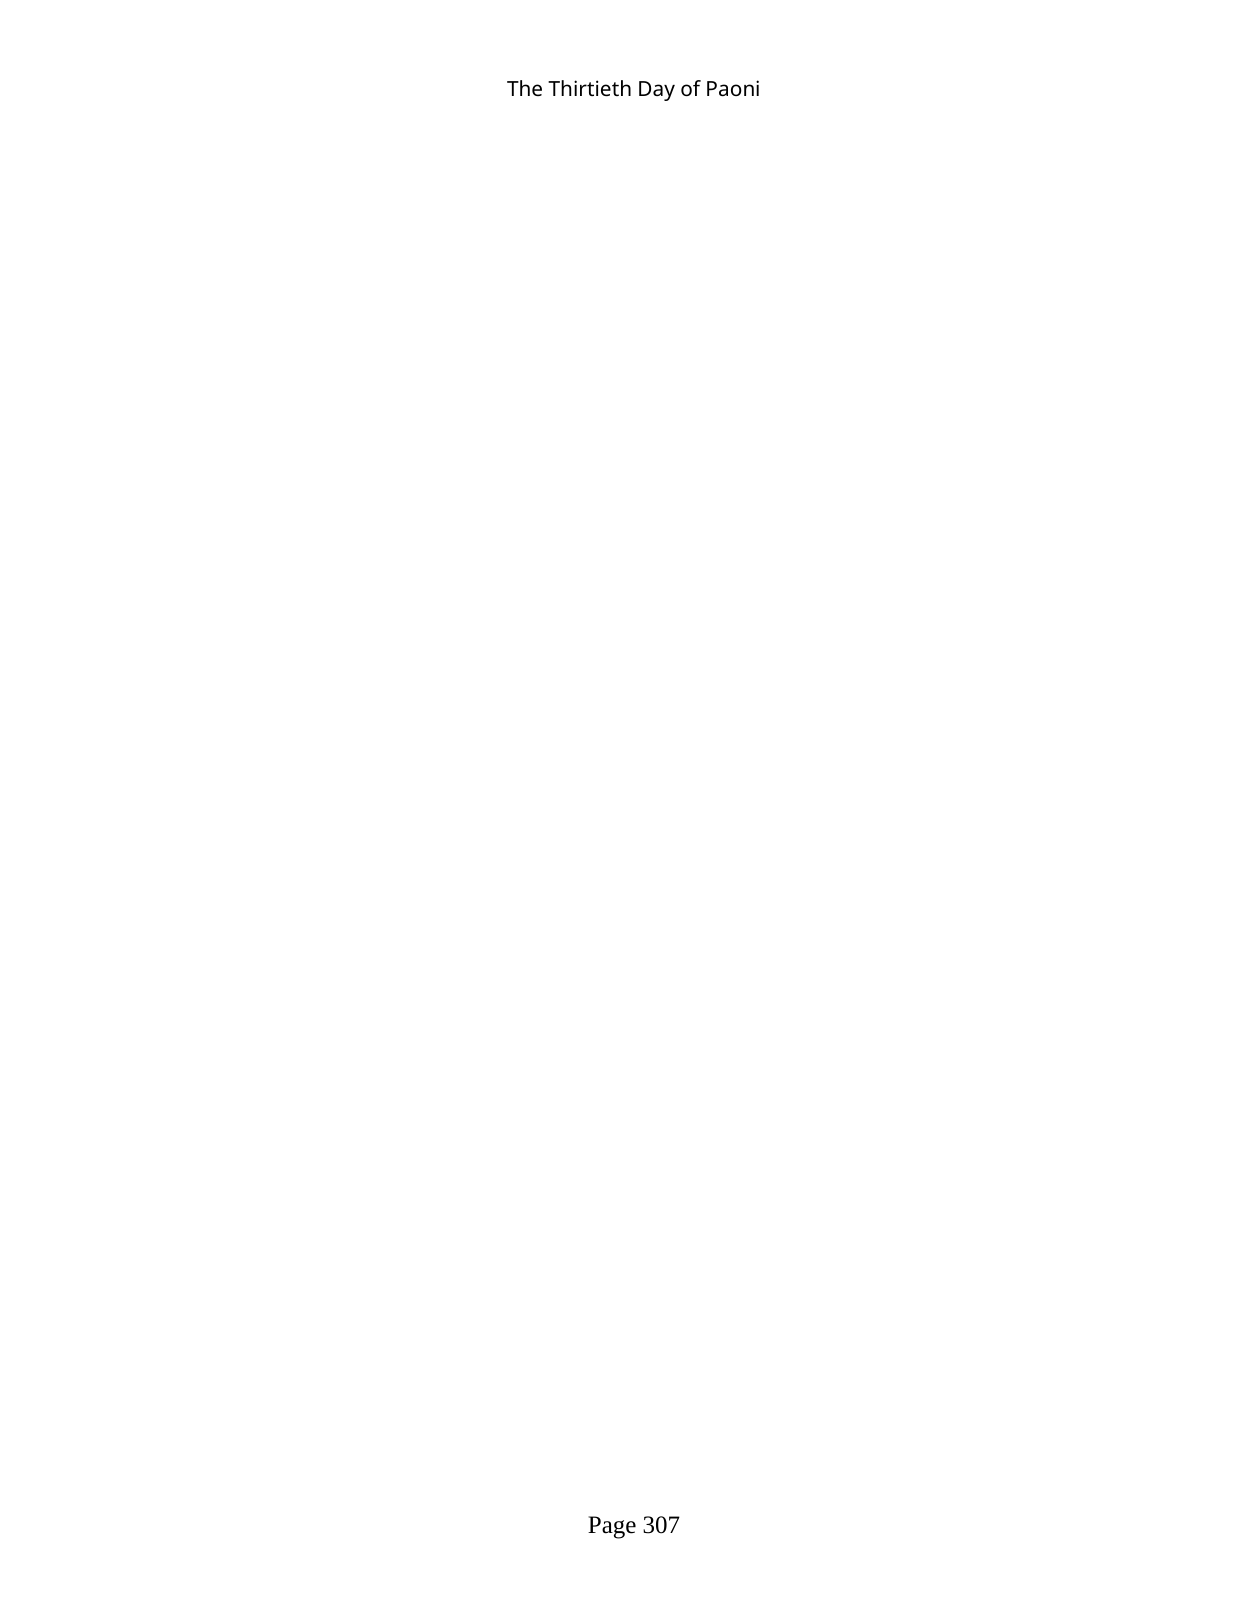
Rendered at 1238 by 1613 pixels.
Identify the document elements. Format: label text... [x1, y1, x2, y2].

text The Thirtieth Day of Paoni [102, 74, 1165, 102]
